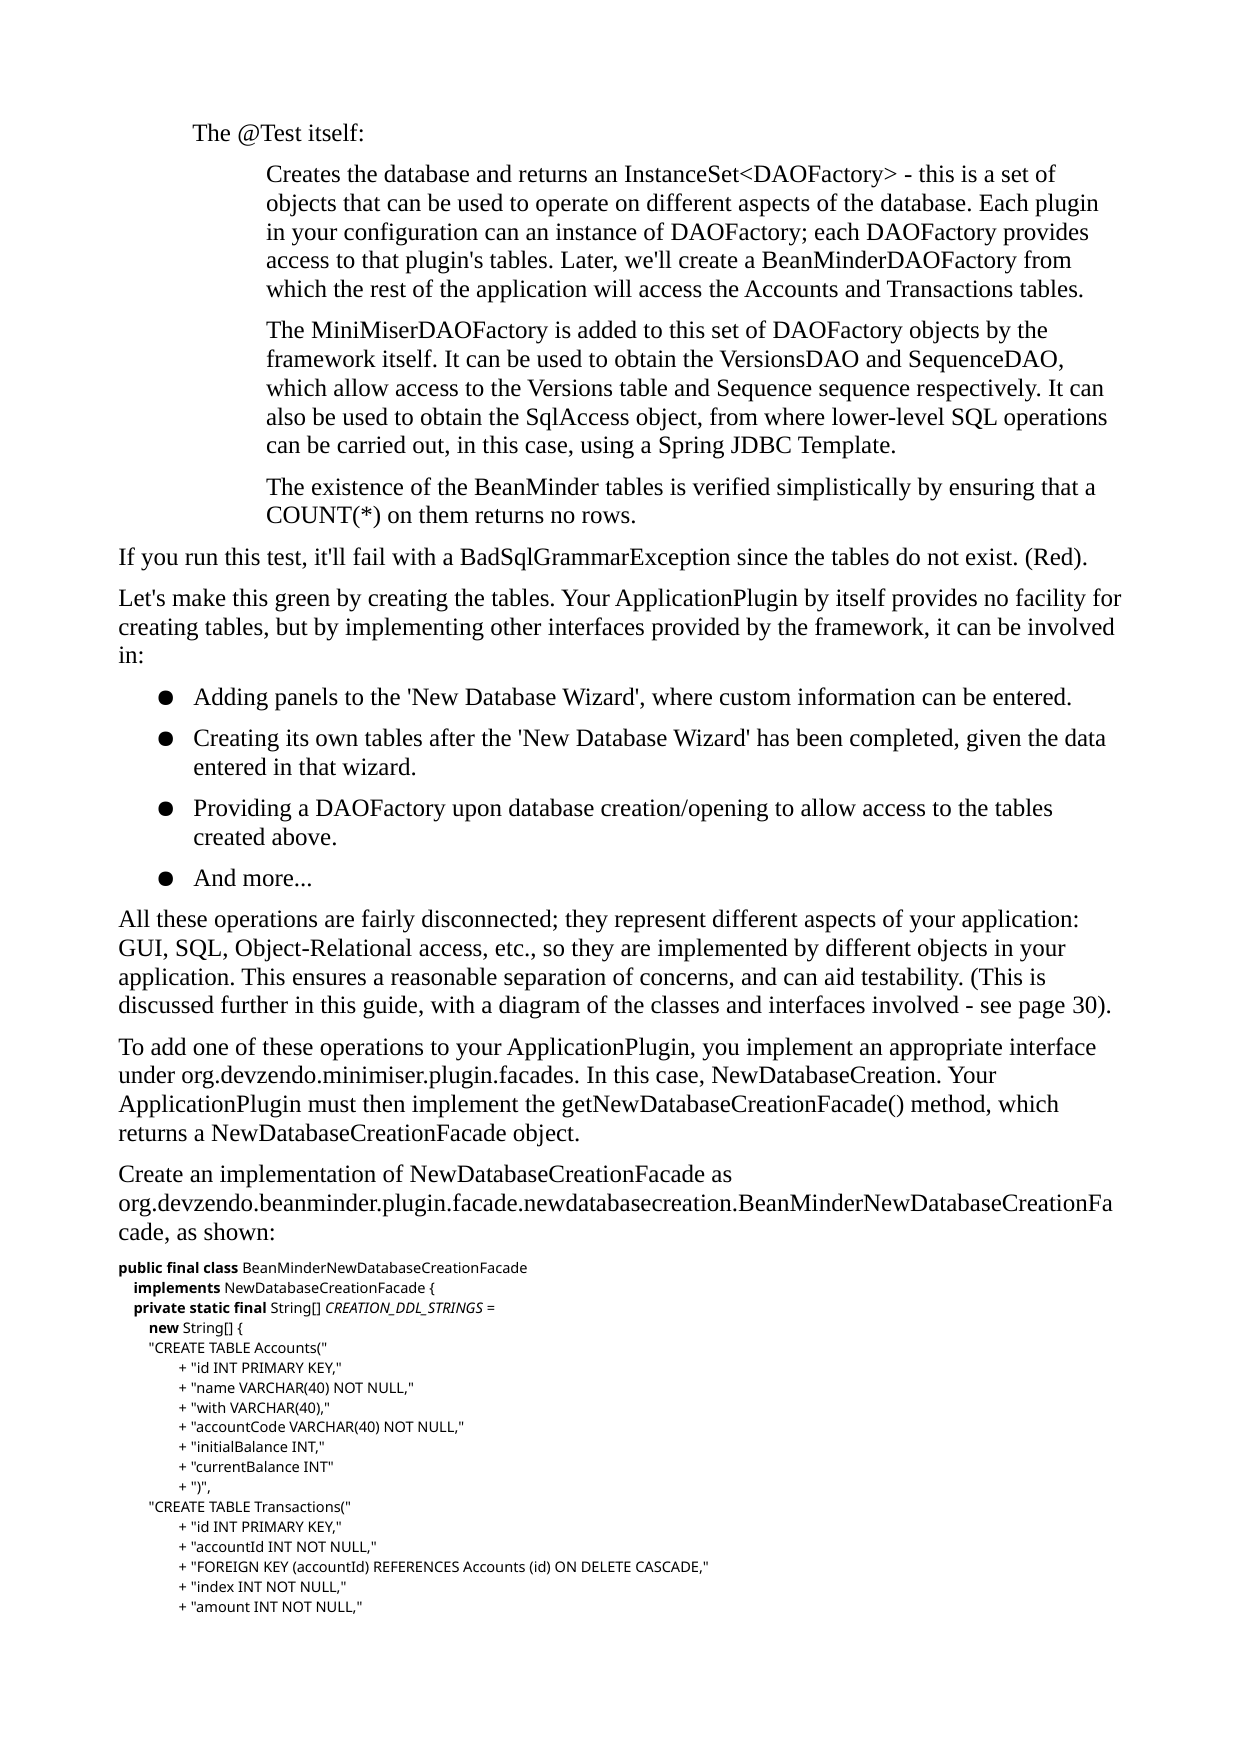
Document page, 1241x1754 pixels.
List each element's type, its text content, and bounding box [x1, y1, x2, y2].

text "CREATE TABLE Transactions(" [118, 1497, 1122, 1517]
text The existence of the BeanMinder tables is verified simplistically by ensuring that a COUNT(*) on them returns no rows. [266, 472, 1122, 529]
text All these operations are fairly disconnected; they represent different aspects of your application: GUI, SQL, Object-Relational access, etc., so they are implemented by different objects in your application. This ensures a reasonable separation of concerns, and can aid testability. (This is discussed further in this guide, with a diagram of the classes and interfaces involved - see page 30). [118, 904, 1122, 1019]
text + "id INT PRIMARY KEY," [118, 1358, 1122, 1377]
text To add one of these operations to your ApplicationPlugin, you implement an appropriate interface under org.devzendo.minimiser.plugin.facades. In this case, NewDatabaseCreation. Your ApplicationPlugin must then implement the getNewDatabaseCreationFacade() method, which returns a NewDatabaseCreationFacade object. [118, 1032, 1122, 1147]
text + "accountId INT NOT NULL," [118, 1537, 1122, 1557]
text + "initialBalance INT," [118, 1437, 1122, 1457]
text If you run this test, it'll fail with a BadSqlGrammarException since the tables do not exist. (Red). [118, 542, 1122, 571]
list And more... [156, 863, 1122, 892]
text Creates the database and returns an InstanceSet<DAOFactory> - this is a set of objects that can be used to operate on different aspects of the database. Each plugin in your configuration can an instance of DAOFactory; each DAOFactory provides access to that plugin's tables. Later, we'll create a BeanMinderDAOFactory from which the rest of the application will access the Accounts and Transactions tables. [266, 159, 1122, 303]
text The @Test itself: [192, 118, 1122, 147]
text Create an implementation of NewDatabaseCreationFacade as org.devzendo.beanminder.plugin.facade.newdatabasecreation.BeanMinderNewDatabaseCreationFacade, as shown: [118, 1159, 1122, 1246]
text The MiniMiserDAOFactory is added to this set of DAOFactory objects by the framework itself. It can be used to obtain the VersionsDAO and SequenceDAO, which allow access to the Versions table and Sequence sequence respectively. It can also be used to obtain the SqlAccess object, from where lower-level SQL operations can be carried out, in this case, using a Spring JDBC Template. [266, 316, 1122, 459]
text + "index INT NOT NULL," [118, 1576, 1122, 1596]
text private static final String[] CREATION_DDL_STRINGS = [118, 1298, 1122, 1318]
text + "currentBalance INT" [118, 1457, 1122, 1477]
list Creating its own tables after the 'New Database Wizard' has been completed, given the data entered in that wizard. [156, 723, 1122, 781]
list Providing a DAOFactory upon database creation/opening to allow access to the tables created above. [156, 793, 1122, 851]
text + "id INT PRIMARY KEY," [118, 1517, 1122, 1537]
text new String[] { [118, 1318, 1122, 1338]
text + "name VARCHAR(40) NOT NULL," [118, 1377, 1122, 1397]
text "CREATE TABLE Accounts(" [118, 1338, 1122, 1358]
text + "amount INT NOT NULL," [118, 1596, 1122, 1616]
text + "FOREIGN KEY (accountId) REFERENCES Accounts (id) ON DELETE CASCADE," [118, 1557, 1122, 1576]
text + "accountCode VARCHAR(40) NOT NULL," [118, 1417, 1122, 1437]
text public final class BeanMinderNewDatabaseCreationFacade [118, 1258, 1122, 1278]
text implements NewDatabaseCreationFacade { [118, 1278, 1122, 1298]
text + ")", [118, 1477, 1122, 1497]
text Let's make this green by creating the tables. Your ApplicationPlugin by itself provides no facility for creating tables, but by implementing other interfaces provided by the framework, it can be involved in: [118, 583, 1122, 669]
text + "with VARCHAR(40)," [118, 1397, 1122, 1417]
list Adding panels to the 'New Database Wizard', where custom information can be entered. [156, 682, 1122, 711]
